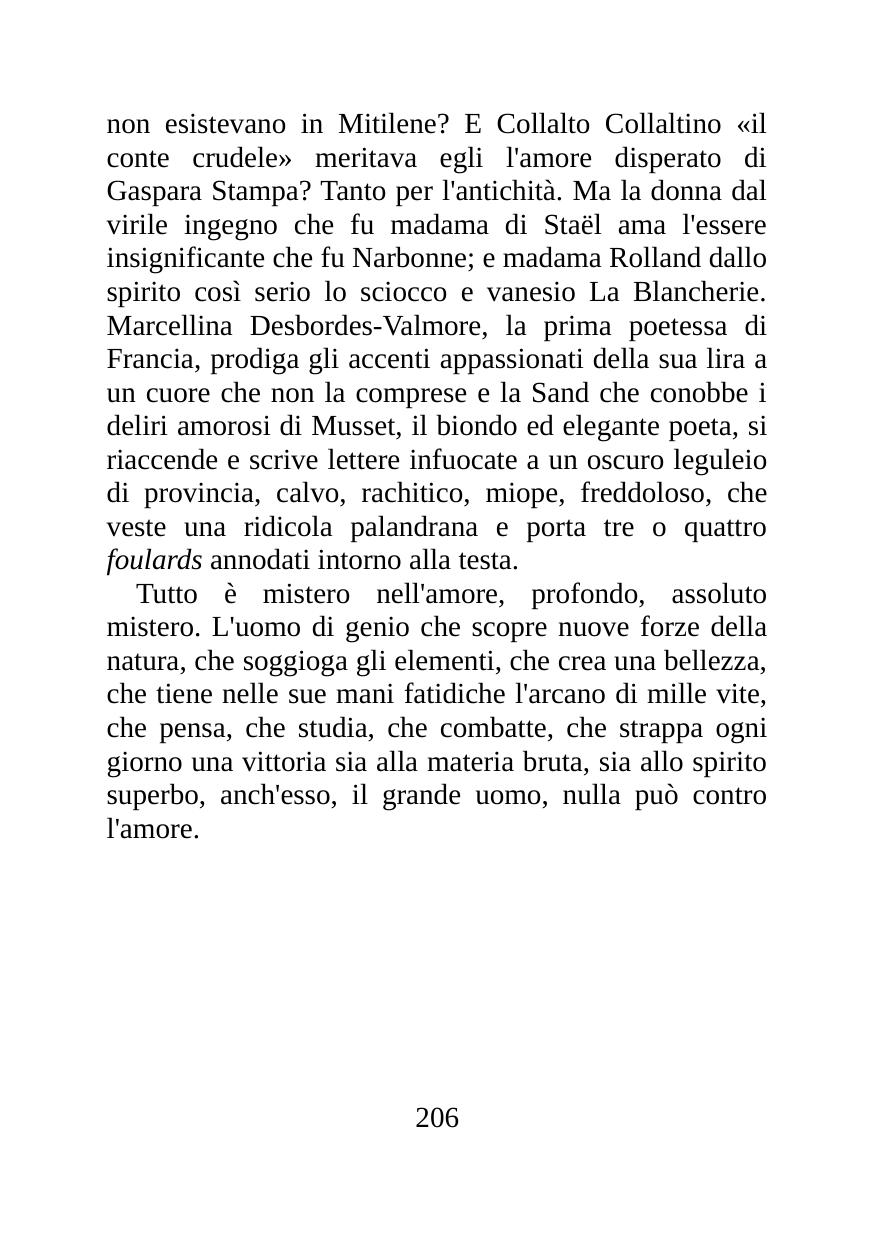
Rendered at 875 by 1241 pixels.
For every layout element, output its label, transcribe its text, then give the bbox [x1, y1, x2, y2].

text Tutto è mistero nell'amore, profondo, assoluto mistero. L'uomo di genio che scopre nuove forze della natura, che soggioga gli elementi, che crea una bellezza, che tiene nelle sue mani fatidiche l'arcano di mille vite, che pensa, che studia, che combatte, che strappa ogni giorno una vittoria sia alla materia bruta, sia allo spirito superbo, anch'esso, il grande uomo, nulla può contro l'amore. [106, 576, 768, 844]
text non esistevano in Mitilene? E Collalto Collaltino «il conte crudele» meritava egli l'amore disperato di Gaspara Stampa? Tanto per l'antichità. Ma la donna dal virile ingegno che fu madama di Staël ama l'essere insignificante che fu Narbonne; e madama Rolland dallo spirito così serio lo sciocco e vanesio La Blancherie. Marcellina Desbordes-Valmore, la prima poetessa di Francia, prodiga gli accenti appassionati della sua lira a un cuore che non la comprese e la Sand che conobbe i deliri amorosi di Musset, il biondo ed elegante poeta, si riaccende e scrive lettere infuocate a un oscuro leguleio di provincia, calvo, rachitico, miope, freddoloso, che veste una ridicola palandrana e porta tre o quattro foulards annodati intorno alla testa. [106, 106, 768, 576]
